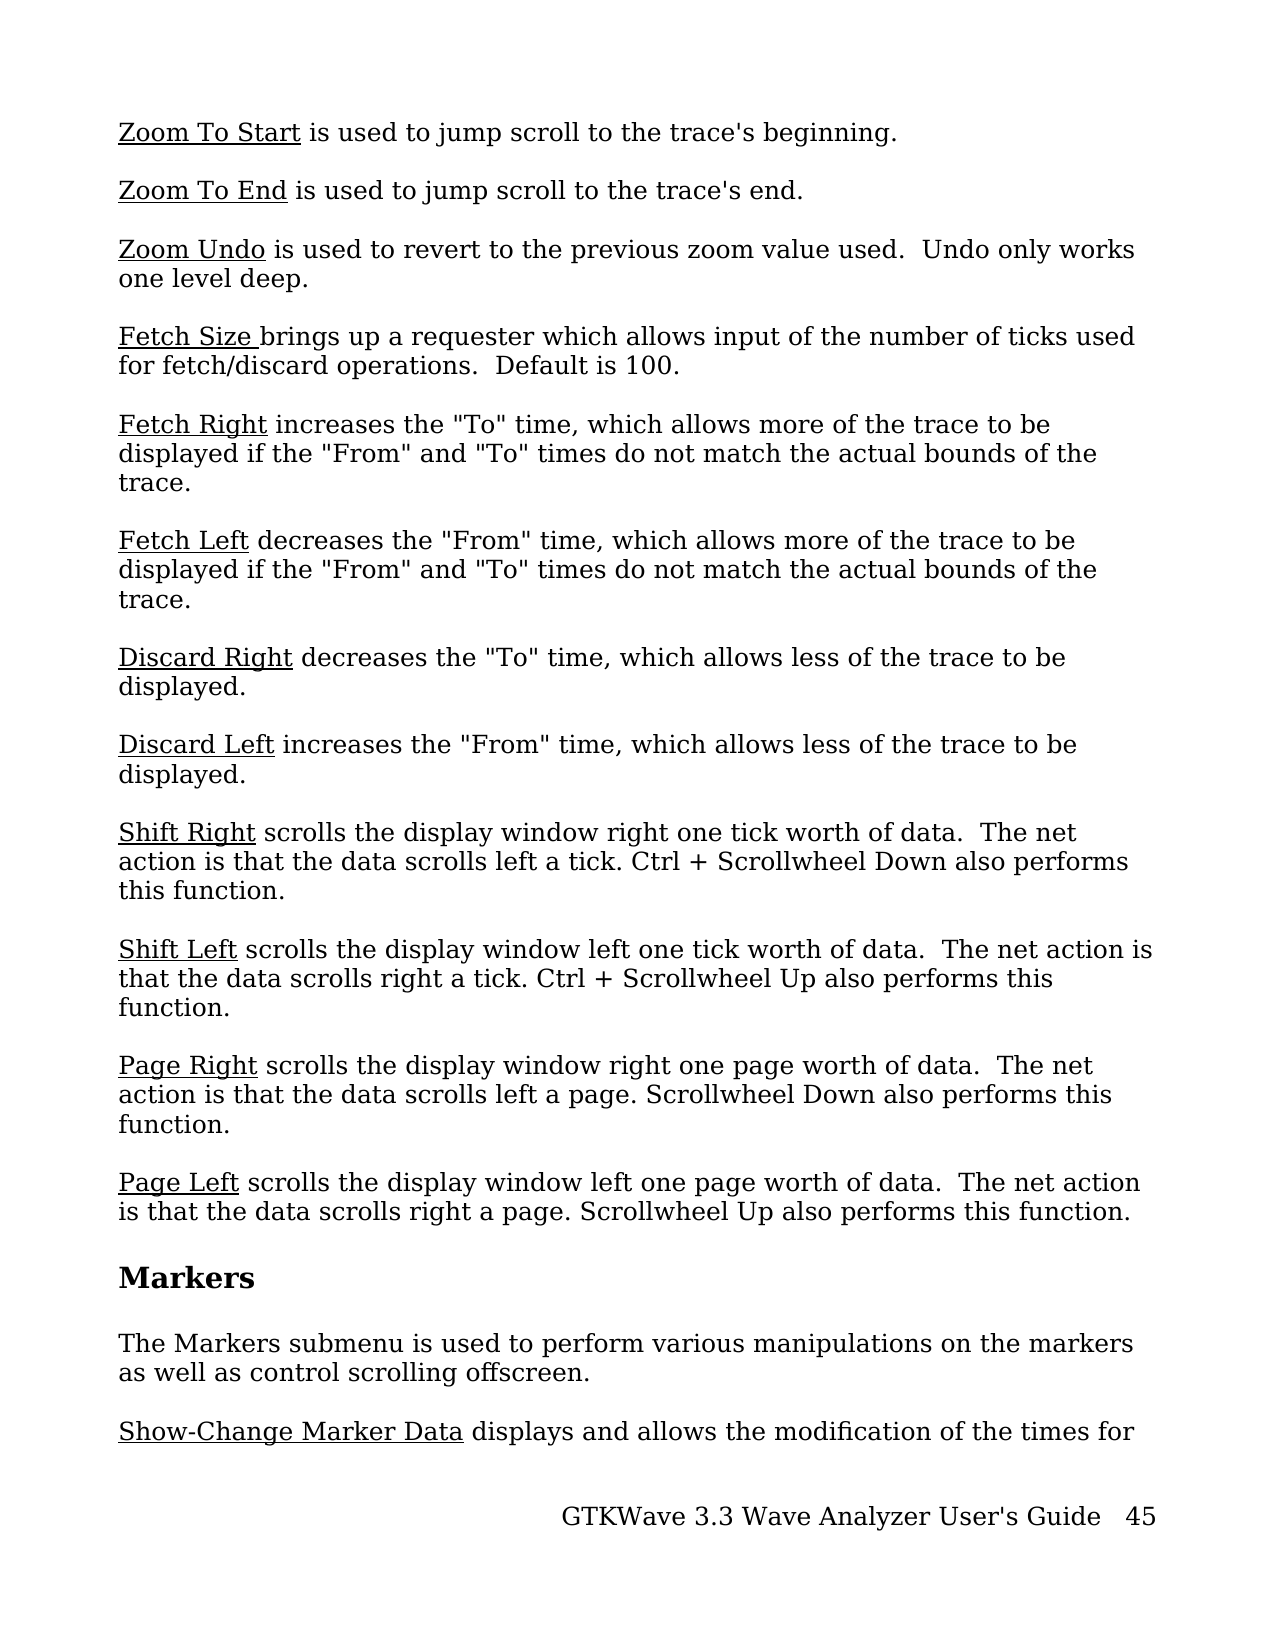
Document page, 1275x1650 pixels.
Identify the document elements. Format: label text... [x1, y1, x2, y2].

text Fetch Size brings up a requester which allows input of the number of ticks used for fetch/discard operations. Default is 100. [118, 322, 1157, 381]
text Page Right scrolls the display window right one page worth of data. The net action is that the data scrolls left a page. Scrollwheel Down also performs this function. [118, 1051, 1157, 1139]
text Shift Right scrolls the display window right one tick worth of data. The net action is that the data scrolls left a tick. Ctrl + Scrollwheel Down also performs this function. [118, 818, 1157, 906]
text Zoom Undo is used to revert to the previous zoom value used. Undo only works one level deep. [118, 235, 1157, 293]
text Fetch Right increases the "To" time, which allows more of the trace to be displayed if the "From" and "To" times do not match the actual bounds of the trace. [118, 410, 1157, 497]
text Zoom To Start is used to jump scroll to the trace's beginning. [118, 118, 1157, 147]
text Fetch Left decreases the "From" time, which allows more of the trace to be displayed if the "From" and "To" times do not match the actual bounds of the trace. [118, 526, 1157, 614]
text Shift Left scrolls the display window left one tick worth of data. The net action is that the data scrolls right a tick. Ctrl + Scrollwheel Up also performs this function. [118, 935, 1157, 1022]
text Zoom To End is used to jump scroll to the trace's end. [118, 176, 1157, 206]
text Show-Change Marker Data displays and allows the modification of the times for [118, 1417, 1157, 1446]
subtitle Markers [118, 1261, 1157, 1295]
text Discard Left increases the "From" time, which allows less of the trace to be displayed. [118, 731, 1157, 789]
text Page Left scrolls the display window left one page worth of data. The net action is that the data scrolls right a page. Scrollwheel Up also performs this function. [118, 1168, 1157, 1226]
text The Markers submenu is used to perform various manipulations on the markers as well as control scrolling offscreen. [118, 1329, 1157, 1388]
text Discard Right decreases the "To" time, which allows less of the trace to be displayed. [118, 643, 1157, 701]
